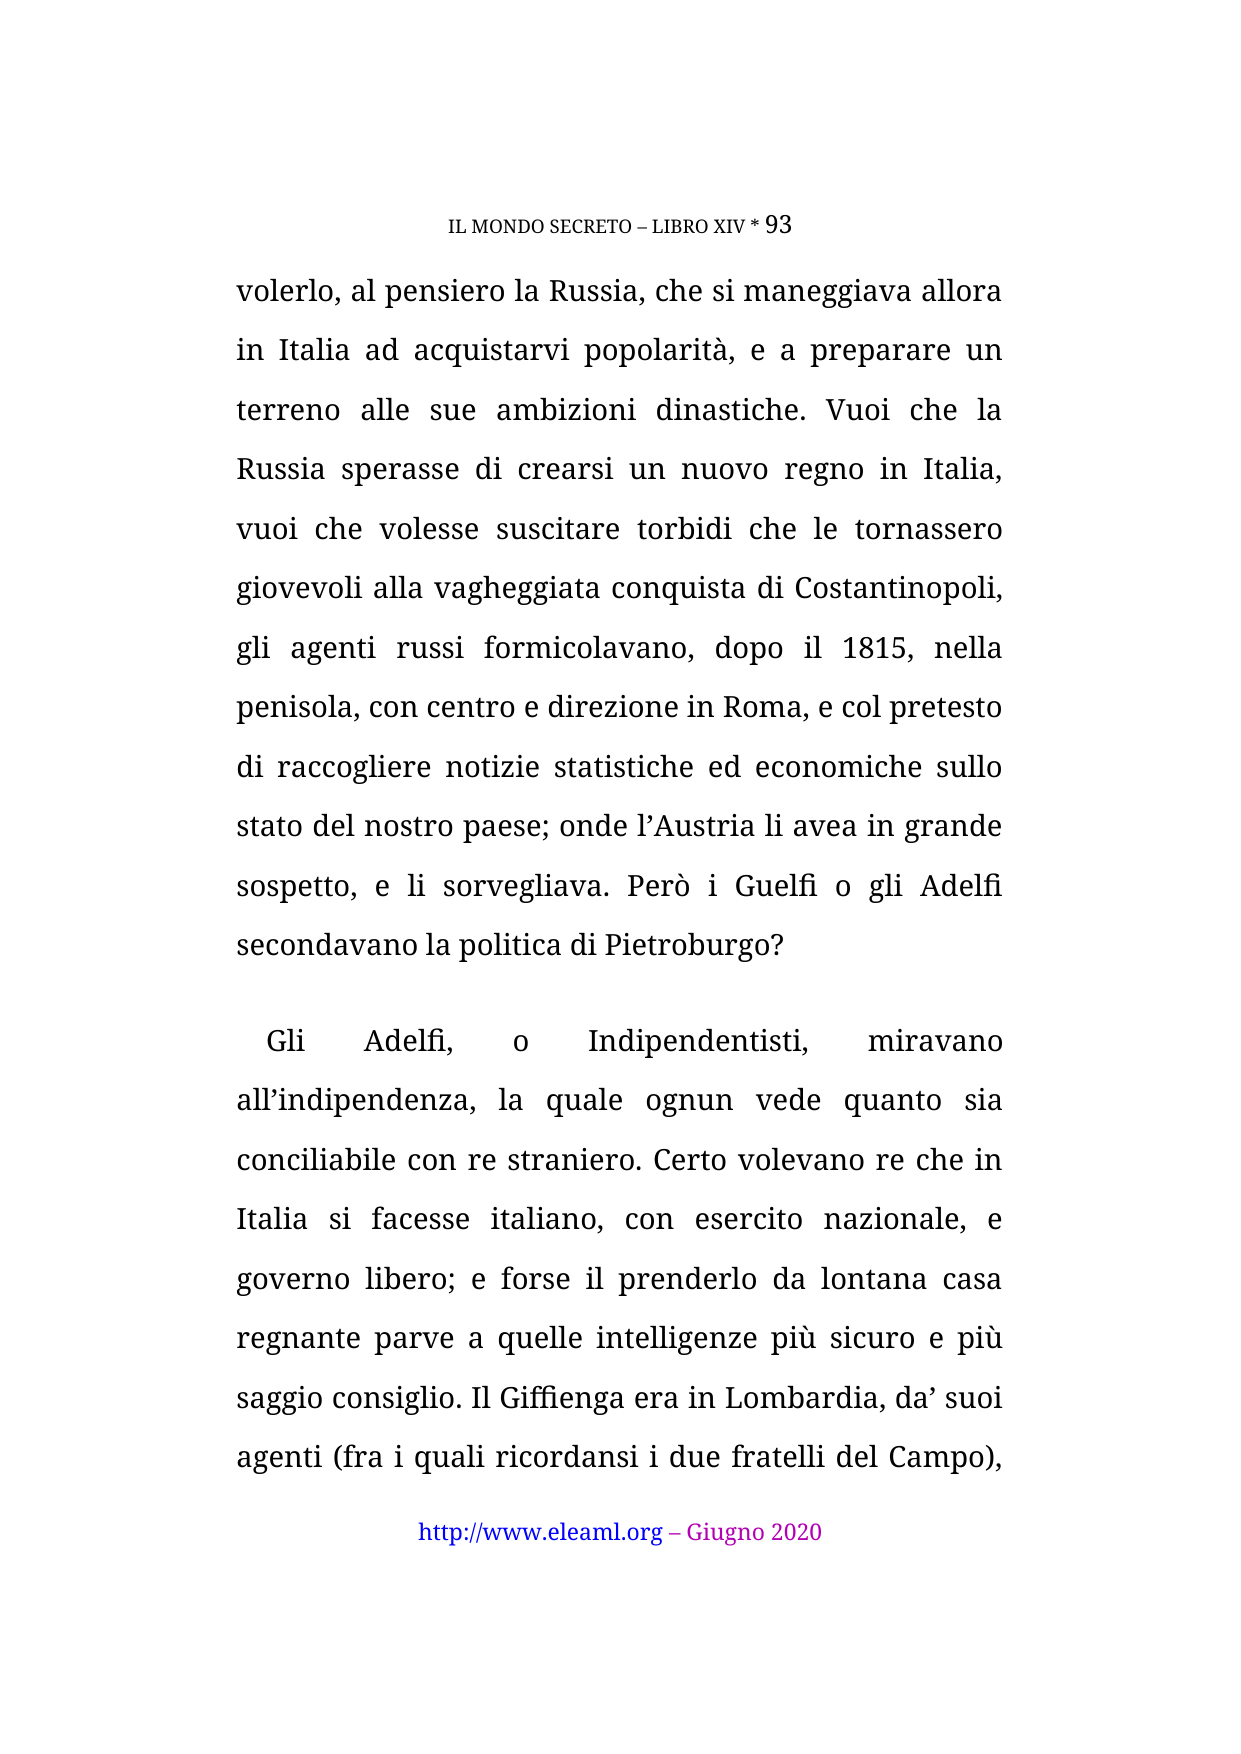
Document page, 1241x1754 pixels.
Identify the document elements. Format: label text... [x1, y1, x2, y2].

text volerlo, al pensiero la Russia, che si maneggiava allora in Italia ad acquistarvi popolarità, e a preparare un terreno alle sue ambizioni dinastiche. Vuoi che la Russia sperasse di crearsi un nuovo regno in Italia, vuoi che volesse suscitare torbidi che le tornassero giovevoli alla vagheggiata conquista di Costantinopoli, gli agenti russi formicolavano, dopo il 1815, nella penisola, con centro e direzione in Roma, e col pretesto di raccogliere notizie statistiche ed economiche sullo stato del nostro paese; onde l’Austria li avea in grande sospetto, e li sorvegliava. Però i Guelfi o gli Adelfi secondavano la politica di Pietroburgo? [236, 270, 1004, 964]
text Gli Adelfi, o Indipendentisti, miravano all’indipendenza, la quale ognun vede quanto sia conciliabile con re straniero. Certo volevano re che in Italia si facesse italiano, con esercito nazionale, e governo libero; e forse il prenderlo da lontana casa regnante parve a quelle intelligenze più sicuro e più saggio consiglio. Il Giffienga era in Lombardia, da’ suoi agenti (fra i quali ricordansi i due fratelli del Campo), [236, 1020, 1004, 1476]
